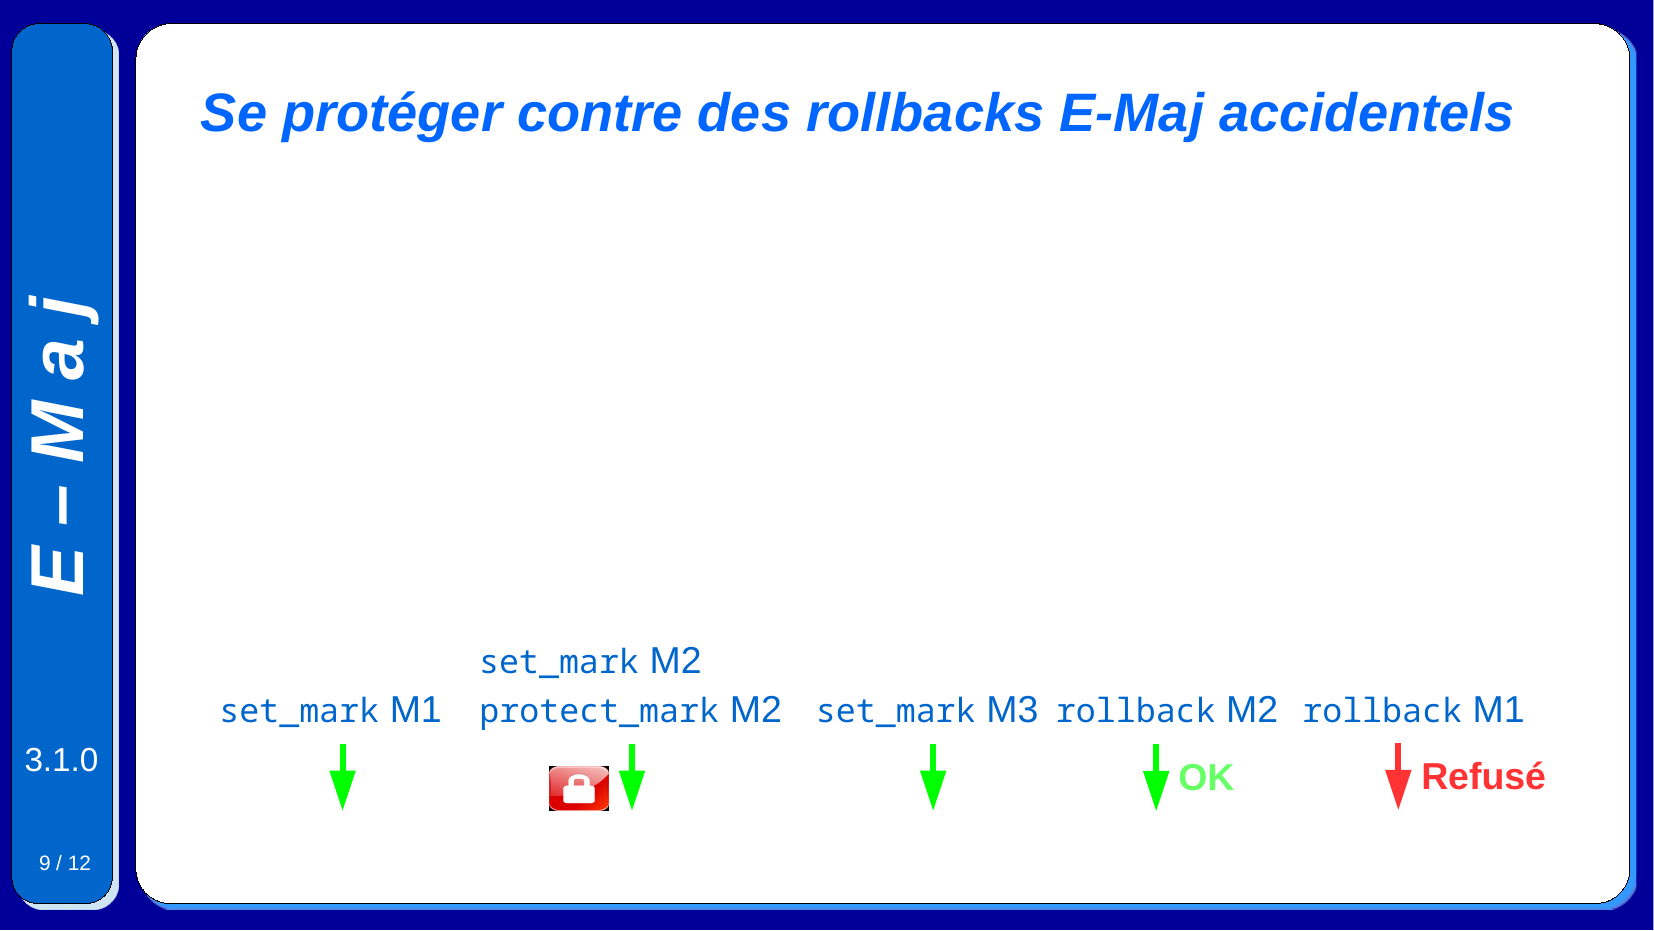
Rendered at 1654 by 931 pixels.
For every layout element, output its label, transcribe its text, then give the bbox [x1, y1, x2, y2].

text_box OK [1163, 749, 1250, 806]
picture [549, 766, 609, 811]
text_box rollback M2 [1058, 680, 1287, 739]
text_box rollback M1 [1287, 680, 1540, 739]
text_box set_mark M3 [801, 680, 1058, 739]
text_box set_mark M2 [464, 630, 721, 680]
text_box Refusé [1396, 748, 1571, 806]
text_box protect_mark M2 [464, 680, 797, 739]
title Se protéger contre des rollbacks E-Maj accidentels [200, 34, 1575, 191]
text_box set_mark M1 [204, 680, 461, 739]
